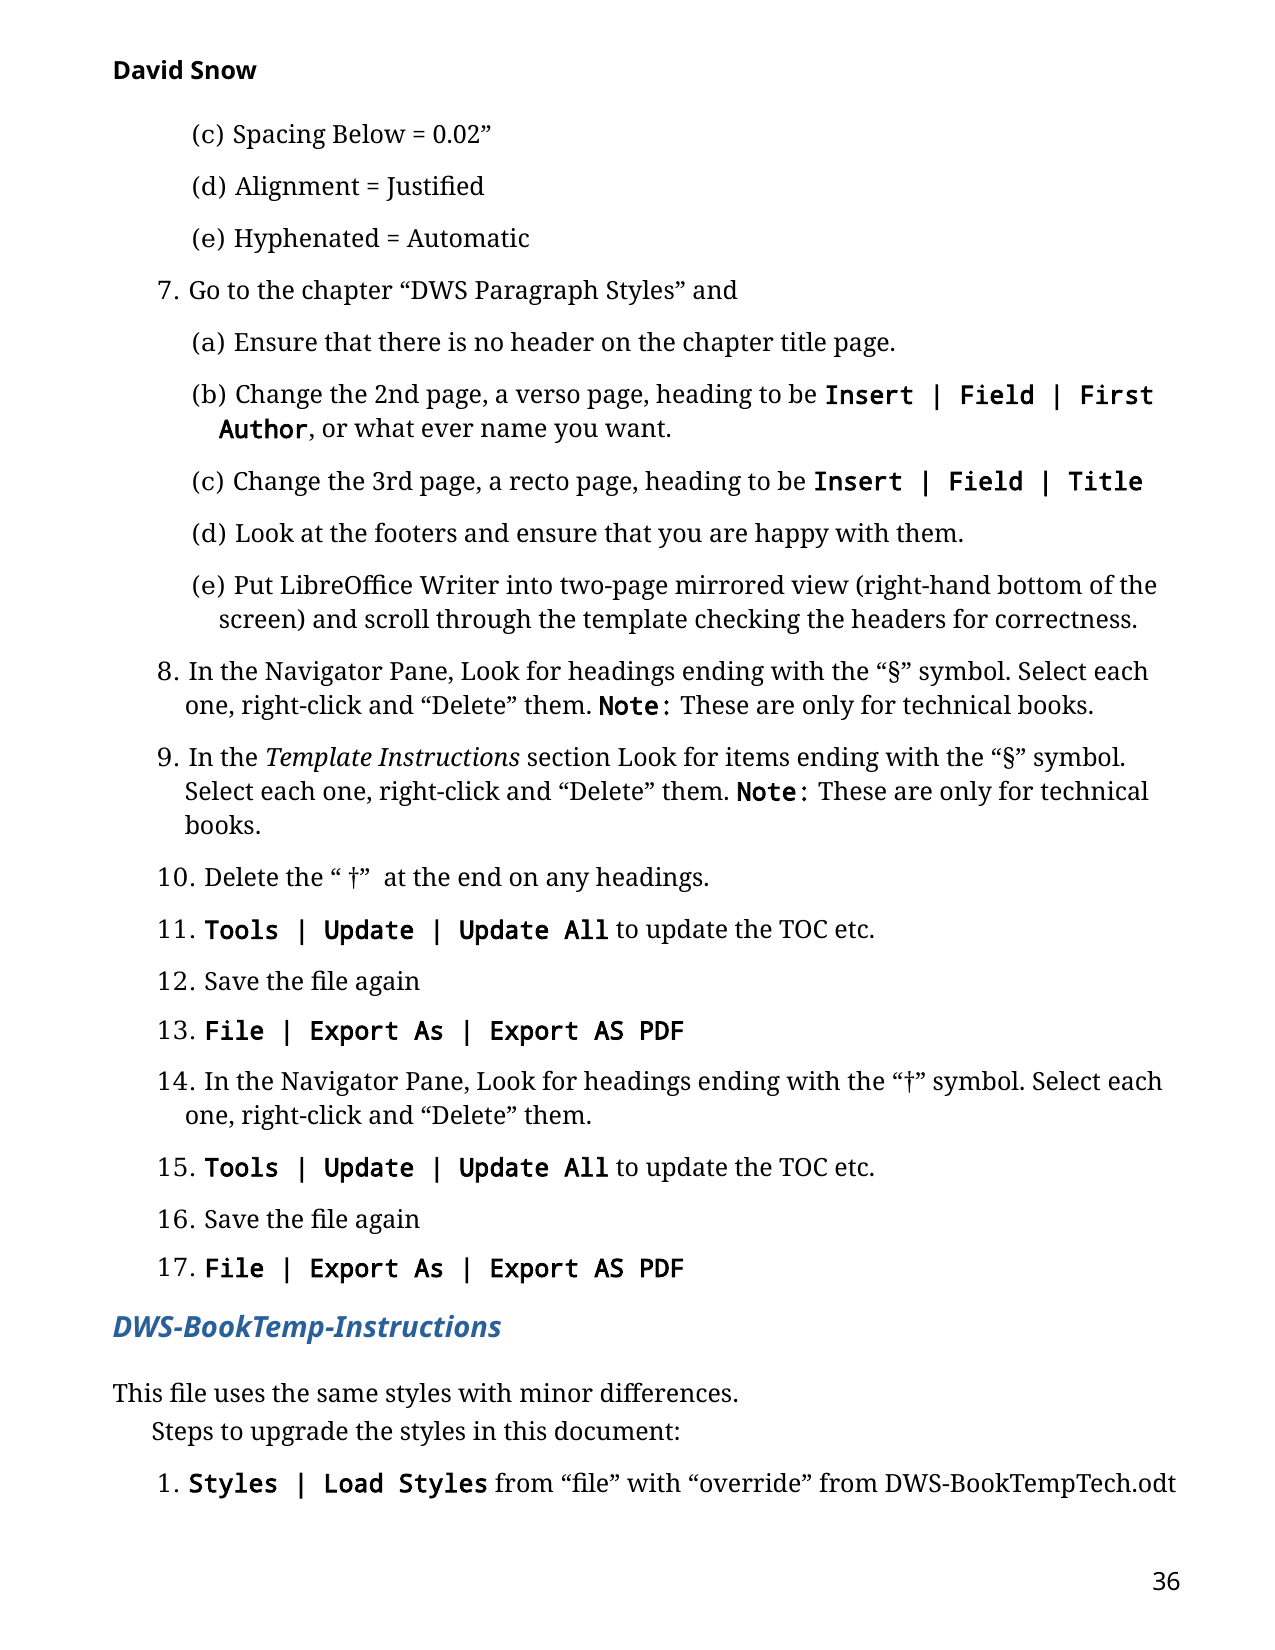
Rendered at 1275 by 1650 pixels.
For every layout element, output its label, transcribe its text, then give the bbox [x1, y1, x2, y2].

list File | Export As | Export AS PDF [148, 1016, 1181, 1045]
list Alignment = Justified [183, 169, 1181, 203]
list Tools | Update | Update All to update the TOC etc. [148, 912, 1181, 946]
list Save the file again [148, 1202, 1181, 1236]
list In the Navigator Pane, Look for headings ending with the “†” symbol. Select each one, right-click and “Delete” them. [148, 1063, 1181, 1131]
list Ensure that there is no header on the chapter title page. [183, 325, 1181, 359]
list Hyphenated = Automatic [183, 221, 1181, 255]
list Delete the “ †” at the end on any headings. [148, 860, 1181, 894]
list Tools | Update | Update All to update the TOC etc. [148, 1149, 1181, 1183]
list File | Export As | Export AS PDF [148, 1254, 1181, 1283]
list Put LibreOffice Writer into two-page mirrored view (right-hand bottom of the screen) and scroll through the template checking the headers for correctness. [183, 567, 1181, 635]
text Steps to upgrade the styles in this document: [112, 1413, 1181, 1447]
list Go to the chapter “DWS Paragraph Styles” and [148, 273, 1181, 307]
list In the Navigator Pane, Look for headings ending with the “§” symbol. Select each one, right-click and “Delete” them. Note: These are only for technical books. [148, 653, 1181, 722]
list Look at the footers and ensure that you are happy with them. [183, 515, 1181, 549]
list In the Template Instructions section Look for items ending with the “§” symbol. Select each one, right-click and “Delete” them. Note: These are only for technical books. [148, 739, 1181, 842]
list Change the 2nd page, a verso page, heading to be Insert | Field | First Author, or what ever name you want. [183, 377, 1181, 445]
list Styles | Load Styles from “file” with “override” from DWS-BookTempTech.odt [148, 1465, 1181, 1499]
list Spacing Below = 0.02” [183, 117, 1181, 151]
subtitle DWS-BookTemp-Instructions [112, 1307, 1181, 1346]
list Save the file again [148, 964, 1181, 998]
text This file uses the same styles with minor differences. [112, 1376, 1181, 1410]
list Change the 3rd page, a recto page, heading to be Insert | Field | Title [183, 463, 1181, 497]
